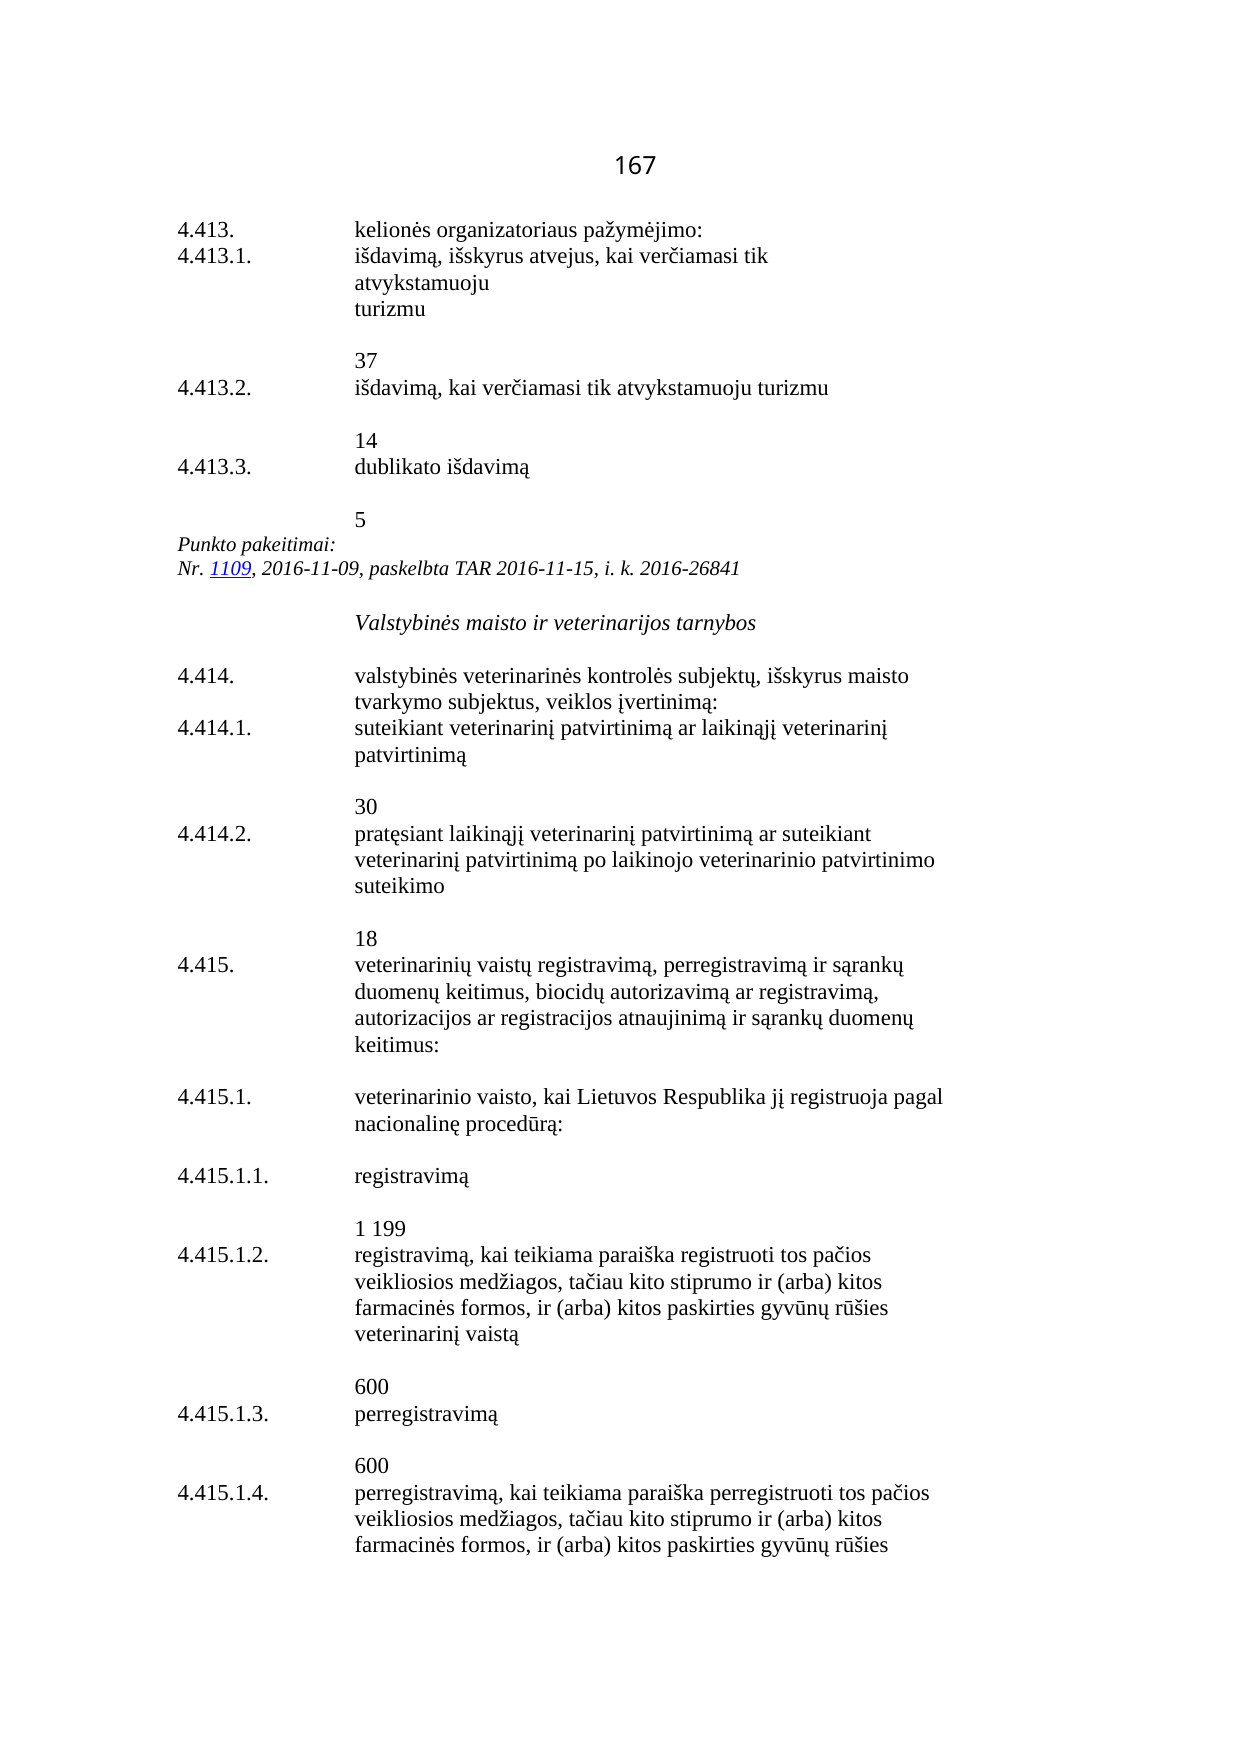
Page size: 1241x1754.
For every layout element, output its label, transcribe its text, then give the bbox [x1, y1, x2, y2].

text farmacinės formos, ir (arba) kitos paskirties gyvūnų rūšies [354, 1294, 945, 1321]
text patvirtinimą 30 [354, 741, 945, 820]
text Punkto pakeitimai: [177, 532, 1093, 556]
text 4.413.1. išdavimą, išskyrus atvejus, kai verčiamasi tik atvykstamuoju [177, 242, 892, 295]
text veikliosios medžiagos, tačiau kito stiprumo ir (arba) kitos [354, 1505, 945, 1531]
text keitimus: [354, 1031, 945, 1083]
text Nr. 1109, 2016-11-09, paskelbta TAR 2016-11-15, i. k. 2016-26841 [177, 556, 1093, 580]
text 4.415.1.1. registravimą 1 199 [177, 1162, 945, 1241]
text 4.415. veterinarinių vaistų registravimą, perregistravimą ir sąrankų [177, 952, 945, 978]
text suteikimo 18 [354, 872, 945, 952]
text duomenų keitimus, biocidų autorizavimą ar registravimą, [354, 978, 945, 1004]
text veterinarinį vaistą 600 [354, 1321, 945, 1399]
text veterinarinį patvirtinimą po laikinojo veterinarinio patvirtinimo [354, 846, 945, 872]
text 4.413.2. išdavimą, kai verčiamasi tik atvykstamuoju turizmu 14 [177, 374, 892, 453]
text 4.414.1. suteikiant veterinarinį patvirtinimą ar laikinąjį veterinarinį [177, 714, 945, 741]
text turizmu 37 [354, 295, 892, 374]
text 4.413.3. dublikato išdavimą 5 [177, 453, 892, 532]
text tvarkymo subjektus, veiklos įvertinimą: [354, 688, 945, 714]
text 4.415.1.2. registravimą, kai teikiama paraiška registruoti tos pačios [177, 1241, 945, 1268]
text autorizacijos ar registracijos atnaujinimą ir sąrankų duomenų [354, 1004, 945, 1031]
text farmacinės formos, ir (arba) kitos paskirties gyvūnų rūšies [354, 1531, 945, 1558]
text 4.413. kelionės organizatoriaus pažymėjimo: [177, 216, 892, 242]
text 4.414. valstybinės veterinarinės kontrolės subjektų, išskyrus maisto [177, 662, 945, 688]
text nacionalinę procedūrą: [354, 1110, 945, 1162]
text 4.415.1. veterinarinio vaisto, kai Lietuvos Respublika jį registruoja pagal [177, 1083, 945, 1110]
text 4.415.1.4. perregistravimą, kai teikiama paraiška perregistruoti tos pačios [177, 1479, 945, 1505]
text 4.414.2. pratęsiant laikinąjį veterinarinį patvirtinimą ar suteikiant [177, 820, 945, 846]
text 4.415.1.3. perregistravimą 600 [177, 1399, 945, 1479]
text veikliosios medžiagos, tačiau kito stiprumo ir (arba) kitos [354, 1268, 945, 1294]
text Valstybinės maisto ir veterinarijos tarnybos [354, 609, 945, 662]
